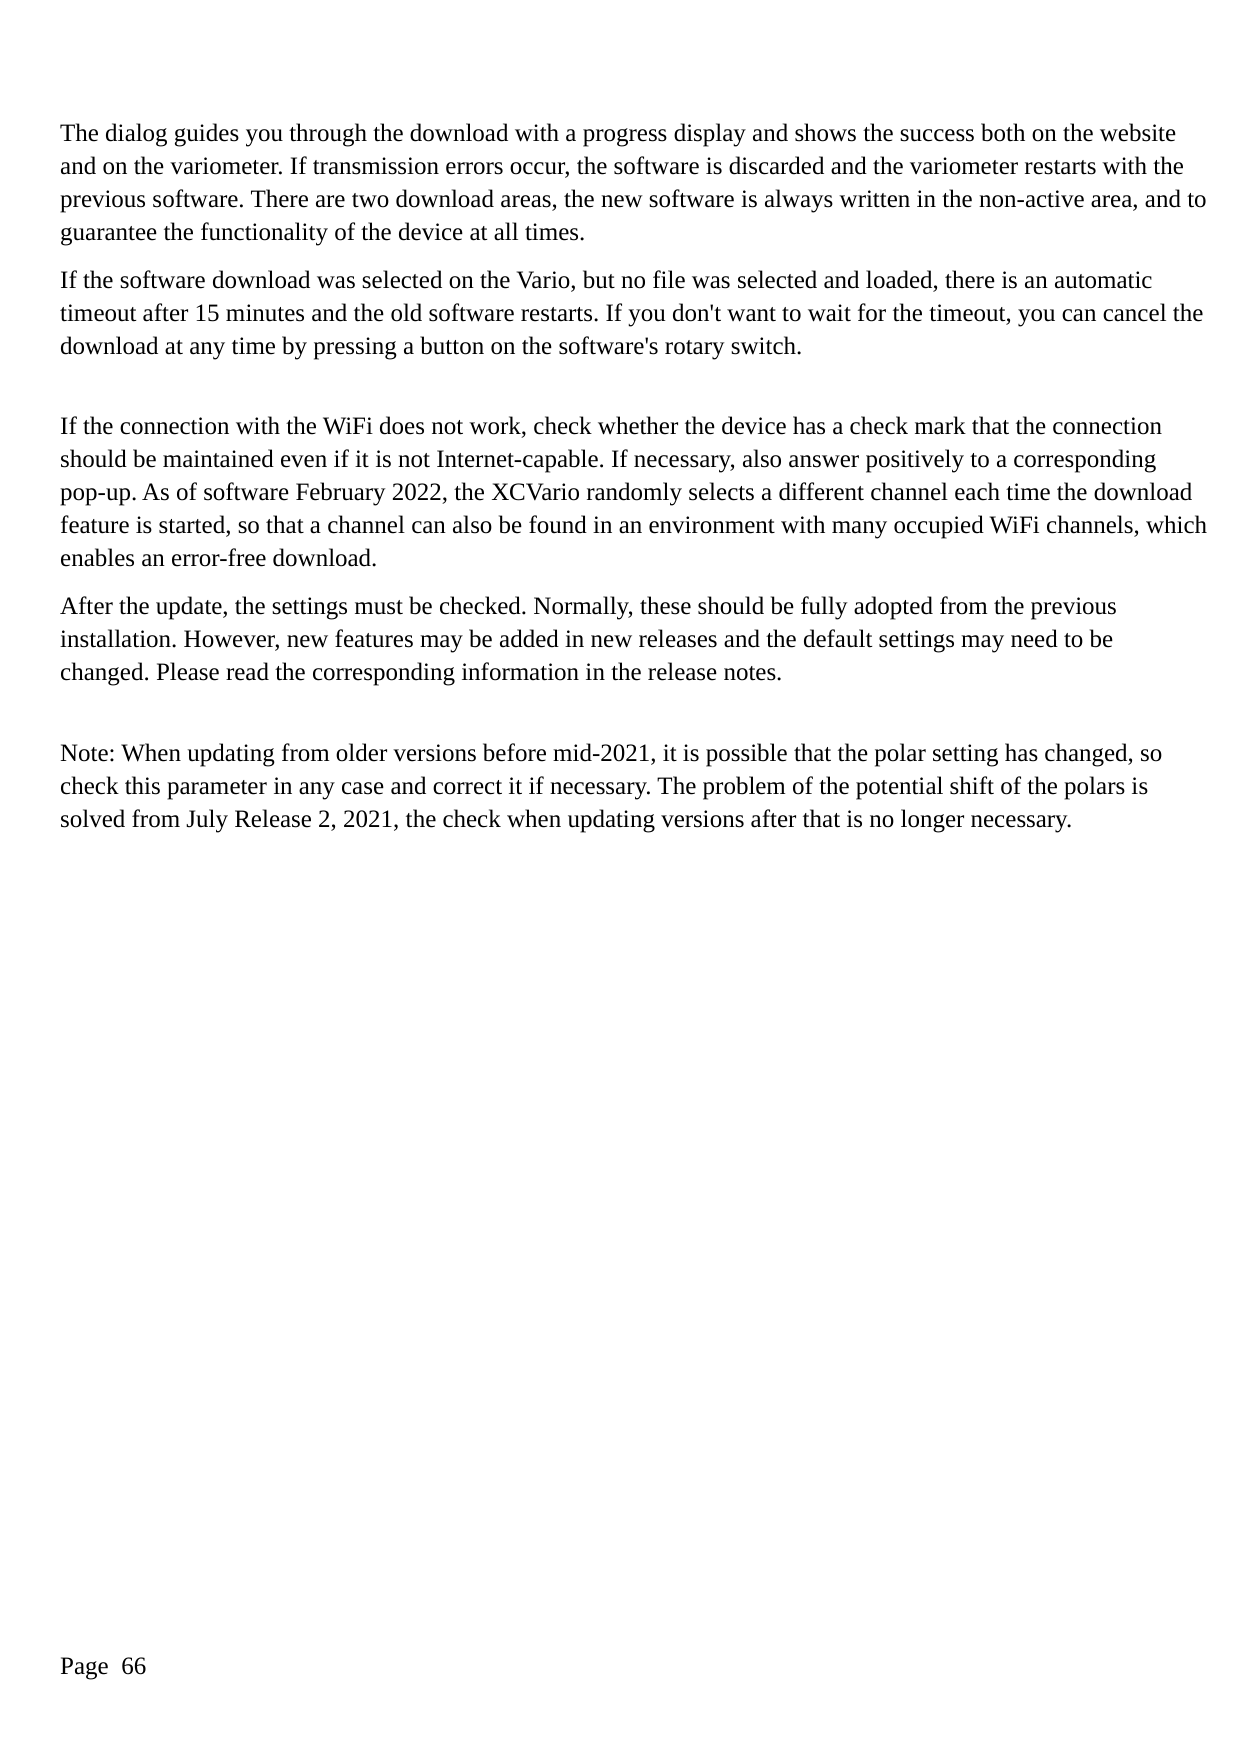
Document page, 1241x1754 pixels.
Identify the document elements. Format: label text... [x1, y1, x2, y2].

text The dialog guides you through the download with a progress display and shows the success both on the website and on the variometer. If transmission errors occur, the software is discarded and the variometer restarts with the previous software. There are two download areas, the new software is always written in the non-active area, and to guarantee the functionality of the device at all times. [60, 118, 1207, 246]
text If the connection with the WiFi does not work, check whether the device has a check mark that the connection should be maintained even if it is not Internet-capable. If necessary, also answer positively to a corresponding pop-up. As of software February 2022, the XCVario randomly selects a different channel each time the download feature is started, so that a channel can also be found in an environment with many occupied WiFi channels, which enables an error-free download. [60, 378, 1207, 572]
text If the software download was selected on the Vario, but no file was selected and loaded, there is an automatic timeout after 15 minutes and the old software restarts. If you don't want to wait for the timeout, you can cancel the download at any time by pressing a button on the software's rotary switch. [60, 265, 1207, 359]
text Note: When updating from older versions before mid-2021, it is possible that the polar setting has changed, so check this parameter in any case and correct it if necessary. The problem of the potential shift of the polars is solved from July Release 2, 2021, the check when updating versions after that is no longer necessary. [60, 705, 1207, 833]
text After the update, the settings must be checked. Normally, these should be fully adopted from the previous installation. However, new features may be added in new releases and the default settings may need to be changed. Please read the corresponding information in the release notes. [60, 591, 1207, 686]
